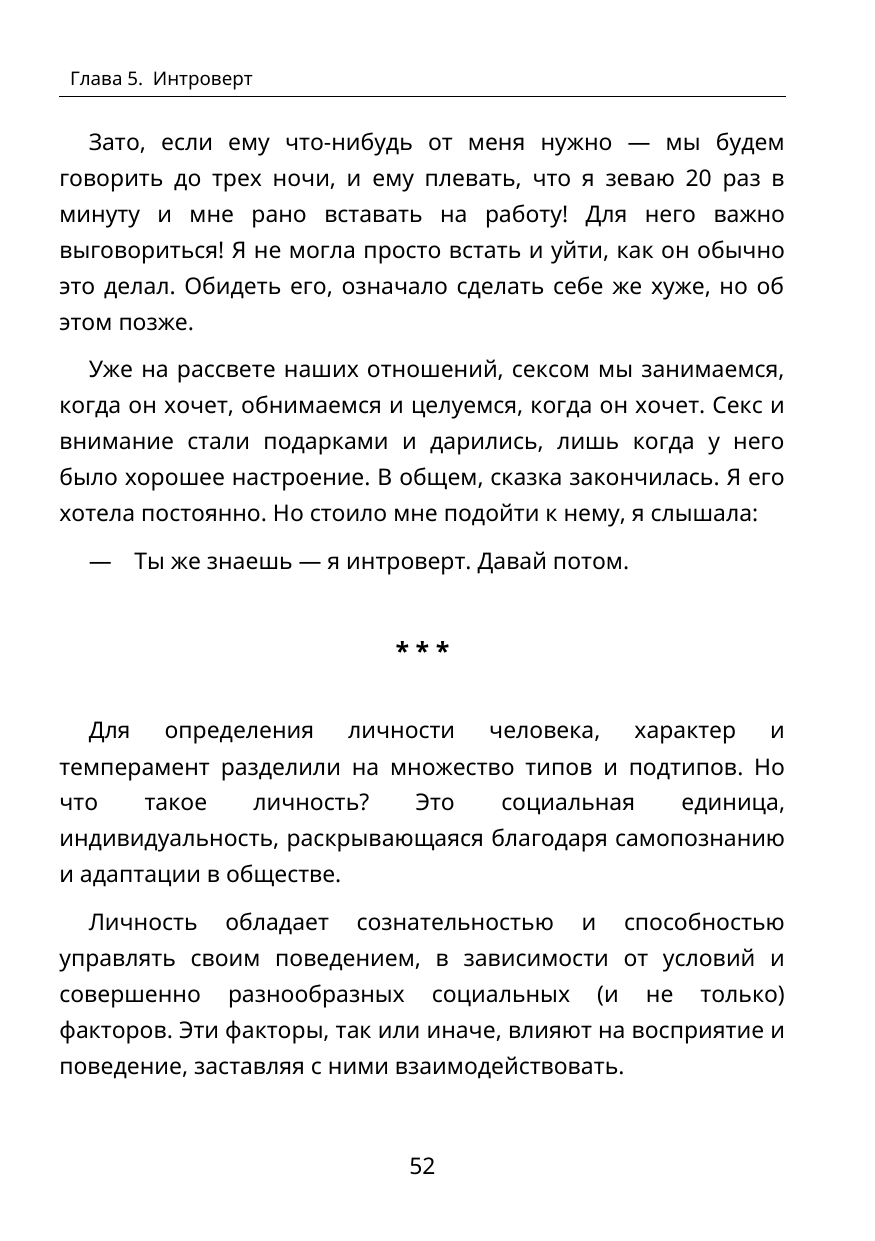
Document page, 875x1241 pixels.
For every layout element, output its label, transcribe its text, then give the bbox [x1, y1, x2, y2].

text Для определения личности человека, характер и темперамент разделили на множество типов и подтипов. Но что такое личность? Это социальная единица, индивидуальность, раскрывающаяся благодаря самопознанию и адаптации в обществе. [59, 714, 786, 889]
list Ты же знаешь — я интроверт. Давай потом. [59, 545, 786, 576]
text Личность обладает сознательностью и способностью управлять своим поведением, в зависимости от условий и совершенно разнообразных социальных (и не только) факторов. Эти факторы, так или иначе, влияют на восприятие и поведение, заставляя с ними взаимодействовать. [59, 906, 786, 1081]
text Уже на рассвете наших отношений, сексом мы занимаемся, когда он хочет, обнимаемся и целуемся, когда он хочет. Секс и внимание стали подарками и дарились, лишь когда у него было хорошее настроение. В общем, сказка закончилась. Я его хотела постоянно. Но стоило мне подойти к нему, я слышала: [59, 353, 786, 528]
subtitle * * * [59, 634, 786, 668]
text Зато, если ему что-нибудь от меня нужно — мы будем говорить до трех ночи, и ему плевать, что я зеваю 20 раз в минуту и мне рано вставать на работу! Для него важно выговориться! Я не могла просто встать и уйти, как он обычно это делал. Обидеть его, означало сделать себе же хуже, но об этом позже. [59, 126, 786, 337]
